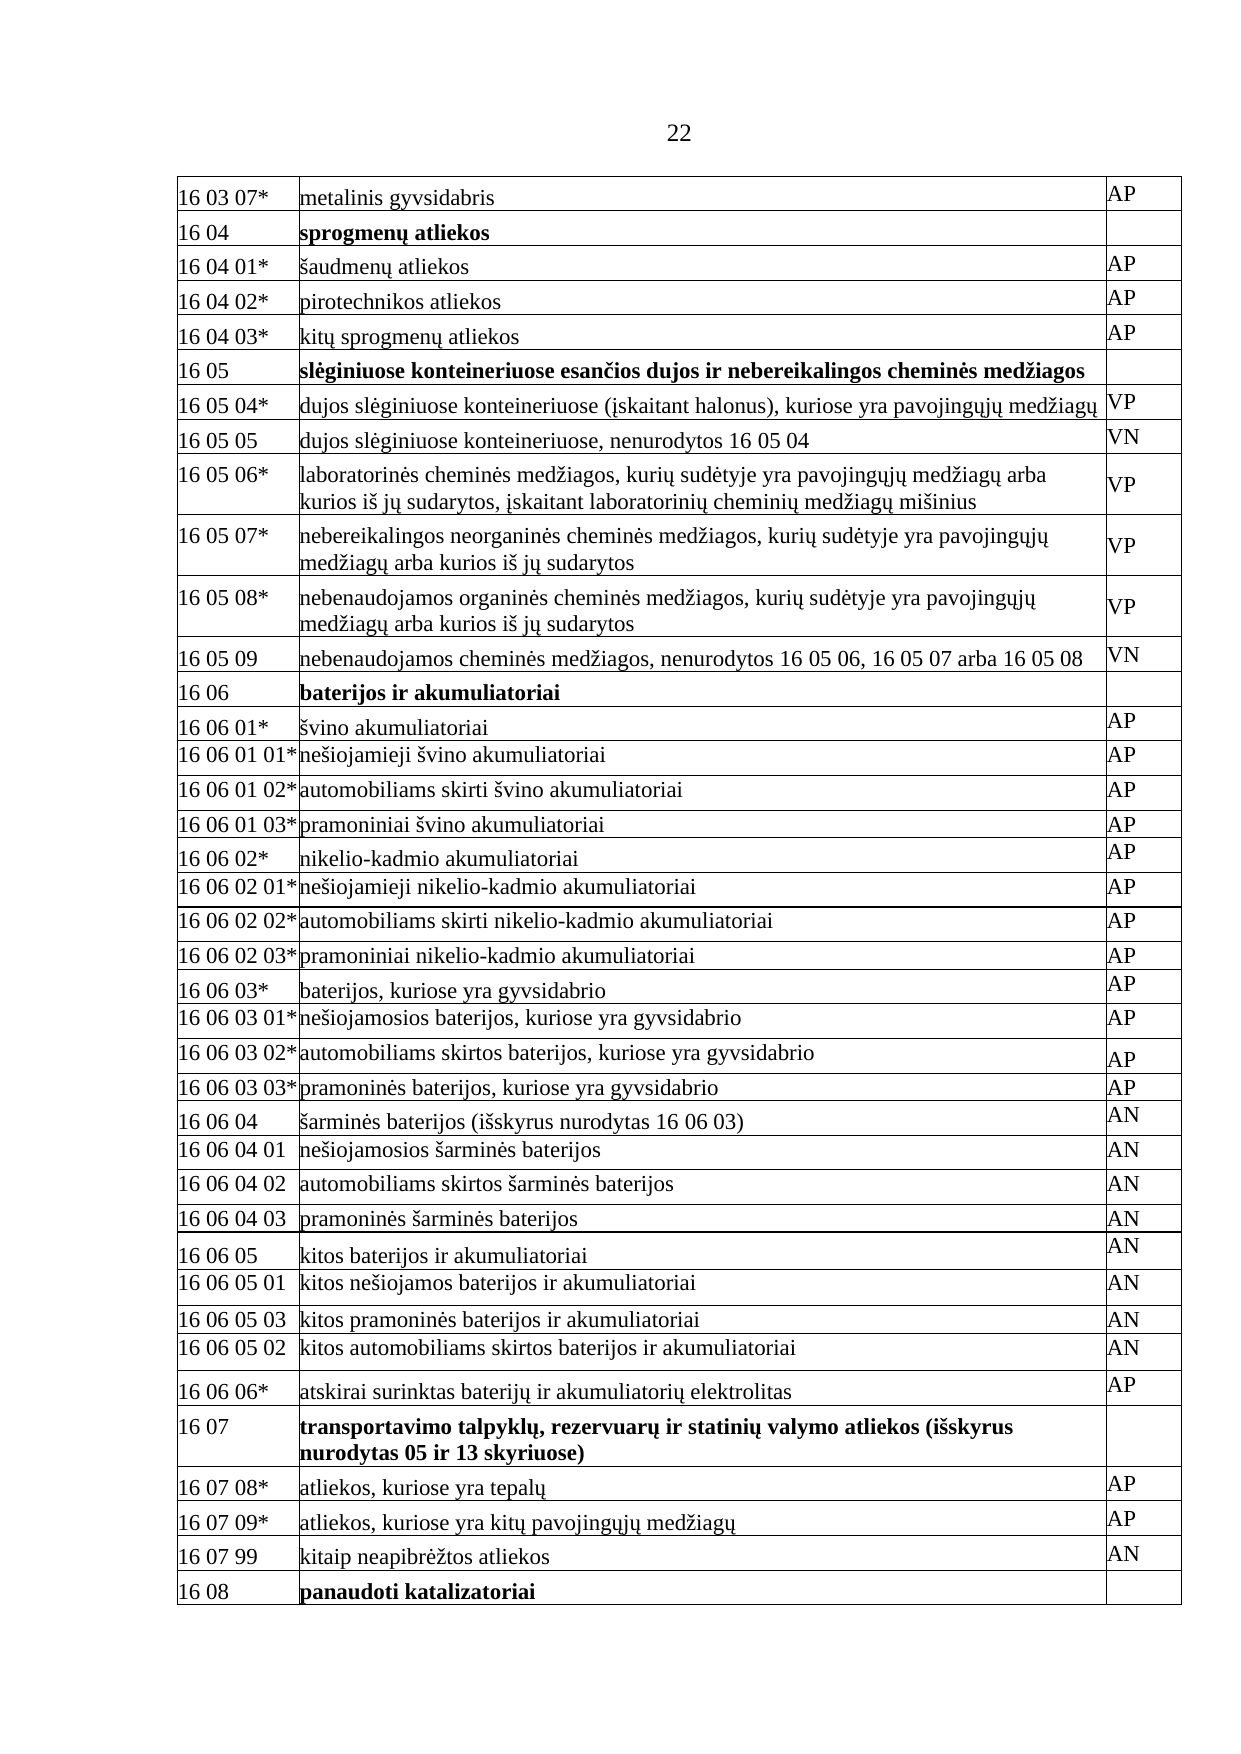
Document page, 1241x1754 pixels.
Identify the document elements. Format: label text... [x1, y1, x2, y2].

table_cell nešiojamosios baterijos, kuriose yra gyvsidabrio [300, 1004, 1106, 1038]
table_cell automobiliams skirti švino akumuliatoriai [300, 776, 1106, 810]
table_cell AN [1107, 1136, 1181, 1169]
table_cell dujos slėginiuose konteineriuose (įskaitant halonus), kuriose yra pavojingųjų medžiagų [300, 385, 1106, 418]
table_cell AP [1107, 177, 1181, 210]
table_cell baterijos, kuriose yra gyvsidabrio [300, 970, 1106, 1003]
table_cell 16 04 02* [178, 281, 299, 314]
table_cell slėginiuose konteineriuose esančios dujos ir nebereikalingos cheminės medžiagos [300, 350, 1106, 384]
table_cell nešiojamosios šarminės baterijos [300, 1136, 1106, 1169]
table_cell AN [1107, 1536, 1181, 1569]
table_cell pramoniniai nikelio-kadmio akumuliatoriai [300, 942, 1106, 968]
table_cell 16 04 01* [178, 246, 299, 280]
table_cell AP [1107, 811, 1181, 837]
table_cell AN [1107, 1170, 1181, 1204]
table_cell 16 06 05 02 [178, 1334, 299, 1370]
table_cell 16 06 04 [178, 1101, 299, 1135]
table_cell AP [1107, 1004, 1181, 1038]
table_cell AP [1107, 281, 1181, 314]
table_cell VP [1107, 454, 1181, 514]
table_cell 16 07 09* [178, 1501, 299, 1535]
table_cell AN [1107, 1233, 1181, 1268]
table_cell metalinis gyvsidabris [300, 177, 1106, 210]
table_cell 16 06 05 [178, 1233, 299, 1268]
table_cell kitos pramoninės baterijos ir akumuliatoriai [300, 1306, 1106, 1333]
table_cell 16 07 99 [178, 1536, 299, 1569]
table_cell 16 06 03 02* [178, 1039, 299, 1073]
table_cell AP [1107, 1039, 1181, 1073]
table_cell AN [1107, 1205, 1181, 1231]
table_cell 16 03 07* [178, 177, 299, 210]
table_cell 16 08 [178, 1571, 299, 1604]
table_cell 16 06 03* [178, 970, 299, 1003]
table_cell [1107, 350, 1181, 384]
table_cell [1107, 672, 1181, 706]
table_cell 16 05 05 [178, 420, 299, 453]
table_cell AP [1107, 970, 1181, 1003]
table_cell 16 07 [178, 1406, 299, 1466]
table_cell automobiliams skirtos šarminės baterijos [300, 1170, 1106, 1204]
table_cell atliekos, kuriose yra kitų pavojingųjų medžiagų [300, 1501, 1106, 1535]
table_cell 16 06 01 03* [178, 811, 299, 837]
table_cell 16 06 02 02* [178, 908, 299, 941]
table_cell švino akumuliatoriai [300, 707, 1106, 740]
table_cell pramoninės baterijos, kuriose yra gyvsidabrio [300, 1074, 1106, 1100]
table_cell AP [1107, 1371, 1181, 1404]
table_cell 16 05 09 [178, 637, 299, 671]
table_cell AP [1107, 776, 1181, 810]
table_cell AP [1107, 315, 1181, 349]
table_cell [1107, 1406, 1181, 1466]
table_cell [1107, 1571, 1181, 1604]
table_cell 16 06 03 03* [178, 1074, 299, 1100]
table_cell 16 04 03* [178, 315, 299, 349]
table_cell [1107, 211, 1181, 245]
table_cell AP [1107, 246, 1181, 280]
table_cell atliekos, kuriose yra tepalų [300, 1467, 1106, 1500]
table_cell 16 06 04 02 [178, 1170, 299, 1204]
table_cell 16 06 01 02* [178, 776, 299, 810]
table_cell nešiojamieji nikelio-kadmio akumuliatoriai [300, 873, 1106, 906]
table_cell 16 06 [178, 672, 299, 706]
table_cell 16 05 07* [178, 515, 299, 575]
table_cell 16 06 06* [178, 1371, 299, 1404]
table_cell nebenaudojamos cheminės medžiagos, nenurodytos 16 05 06, 16 05 07 arba 16 05 08 [300, 637, 1106, 671]
table_cell 16 05 04* [178, 385, 299, 418]
table_cell AP [1107, 1467, 1181, 1500]
table_cell kitos baterijos ir akumuliatoriai [300, 1233, 1106, 1268]
table_cell VP [1107, 515, 1181, 575]
table_cell AP [1107, 707, 1181, 740]
table_cell AN [1107, 1334, 1181, 1370]
table_cell 16 06 04 01 [178, 1136, 299, 1169]
table_cell automobiliams skirtos baterijos, kuriose yra gyvsidabrio [300, 1039, 1106, 1073]
table_cell dujos slėginiuose konteineriuose, nenurodytos 16 05 04 [300, 420, 1106, 453]
table_cell sprogmenų atliekos [300, 211, 1106, 245]
table_cell automobiliams skirti nikelio-kadmio akumuliatoriai [300, 908, 1106, 941]
table_cell 16 06 01* [178, 707, 299, 740]
table_cell šaudmenų atliekos [300, 246, 1106, 280]
table_cell 16 06 03 01* [178, 1004, 299, 1038]
table_cell 16 05 08* [178, 576, 299, 636]
table_cell AN [1107, 1306, 1181, 1333]
table_cell AP [1107, 741, 1181, 775]
table_cell kitos nešiojamos baterijos ir akumuliatoriai [300, 1270, 1106, 1305]
table_cell AN [1107, 1270, 1181, 1305]
table_cell 16 06 02 01* [178, 873, 299, 906]
table_cell nešiojamieji švino akumuliatoriai [300, 741, 1106, 775]
table_cell nebereikalingos neorganinės cheminės medžiagos, kurių sudėtyje yra pavojingųjų medžiagų arba kurios iš jų sudarytos [300, 515, 1106, 575]
table_cell 16 07 08* [178, 1467, 299, 1500]
table_cell atskirai surinktas baterijų ir akumuliatorių elektrolitas [300, 1371, 1106, 1404]
table_cell AP [1107, 838, 1181, 872]
table_cell 16 06 05 03 [178, 1306, 299, 1333]
table_cell baterijos ir akumuliatoriai [300, 672, 1106, 706]
table_cell kitų sprogmenų atliekos [300, 315, 1106, 349]
table_cell AN [1107, 1101, 1181, 1135]
table_cell AP [1107, 873, 1181, 906]
table_cell VN [1107, 637, 1181, 671]
table_cell kitaip neapibrėžtos atliekos [300, 1536, 1106, 1569]
table_cell laboratorinės cheminės medžiagos, kurių sudėtyje yra pavojingųjų medžiagų arba kurios iš jų sudarytos, įskaitant laboratorinių cheminių medžiagų mišinius [300, 454, 1106, 514]
table_cell 16 05 [178, 350, 299, 384]
table_cell VN [1107, 420, 1181, 453]
table_cell 16 06 02 03* [178, 942, 299, 968]
table_cell AP [1107, 1074, 1181, 1100]
table_cell pramoninės šarminės baterijos [300, 1205, 1106, 1231]
table_cell transportavimo talpyklų, rezervuarų ir statinių valymo atliekos (išskyrus nurodytas 05 ir 13 skyriuose) [300, 1406, 1106, 1466]
table_cell 16 05 06* [178, 454, 299, 514]
table_cell VP [1107, 576, 1181, 636]
table_cell panaudoti katalizatoriai [300, 1571, 1106, 1604]
table_cell VP [1107, 385, 1181, 418]
table_cell 16 06 05 01 [178, 1270, 299, 1305]
table_cell AP [1107, 942, 1181, 968]
table_cell pramoniniai švino akumuliatoriai [300, 811, 1106, 837]
table_cell AP [1107, 1501, 1181, 1535]
table_cell 16 06 04 03 [178, 1205, 299, 1231]
table_cell nebenaudojamos organinės cheminės medžiagos, kurių sudėtyje yra pavojingųjų medžiagų arba kurios iš jų sudarytos [300, 576, 1106, 636]
table_cell pirotechnikos atliekos [300, 281, 1106, 314]
table_cell 16 06 01 01* [178, 741, 299, 775]
table_cell 16 04 [178, 211, 299, 245]
table_cell kitos automobiliams skirtos baterijos ir akumuliatoriai [300, 1334, 1106, 1370]
table_cell nikelio-kadmio akumuliatoriai [300, 838, 1106, 872]
table_cell 16 06 02* [178, 838, 299, 872]
table_cell AP [1107, 908, 1181, 941]
table_cell šarminės baterijos (išskyrus nurodytas 16 06 03) [300, 1101, 1106, 1135]
